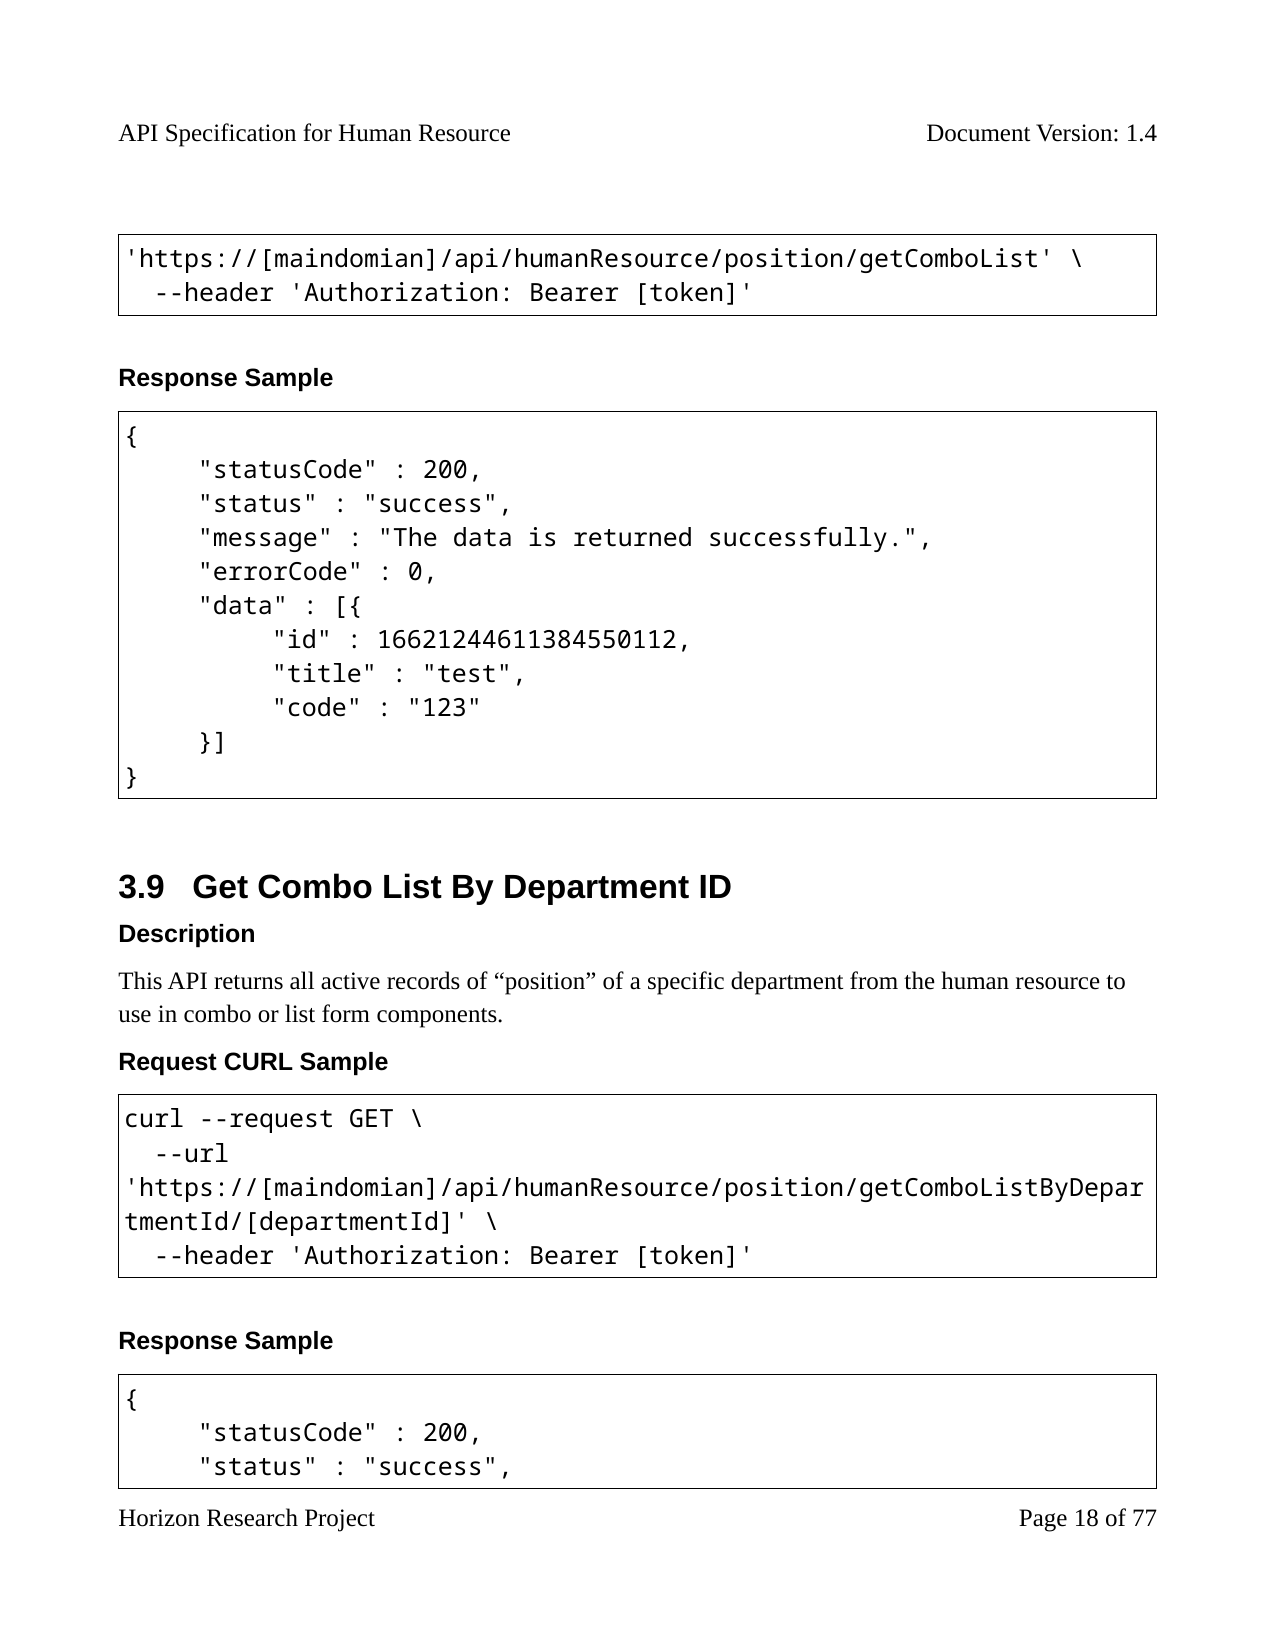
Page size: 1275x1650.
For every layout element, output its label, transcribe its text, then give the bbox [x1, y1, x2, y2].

subtitle Get Combo List By Department ID [118, 867, 1157, 906]
text Response Sample [118, 1326, 1157, 1354]
table_header 'https://[maindomian]/api/humanResource/position/getComboList' \ --header 'Authorization: Bearer [token]' [119, 235, 1156, 314]
text This API returns all active records of “position” of a specific department from the human resource to use in combo or list form components. [118, 966, 1157, 1028]
text Request CURL Sample [118, 1047, 1157, 1076]
table_header { "statusCode" : 200, "status" : "success", "message" : "The data is returned successfully.", "errorCode" : 0, "data" : [{ "id" : 16621244611384550112, "title" : "test", "code" : "123" }] } [119, 412, 1156, 798]
table_header { "statusCode" : 200, "status" : "success", [119, 1375, 1156, 1488]
text Response Sample [118, 363, 1157, 392]
table_header curl --request GET \ --url 'https://[maindomian]/api/humanResource/position/getComboListByDepartmentId/[departmentId]' \ --header 'Authorization: Bearer [token]' [119, 1095, 1156, 1277]
text Description [118, 918, 1157, 947]
